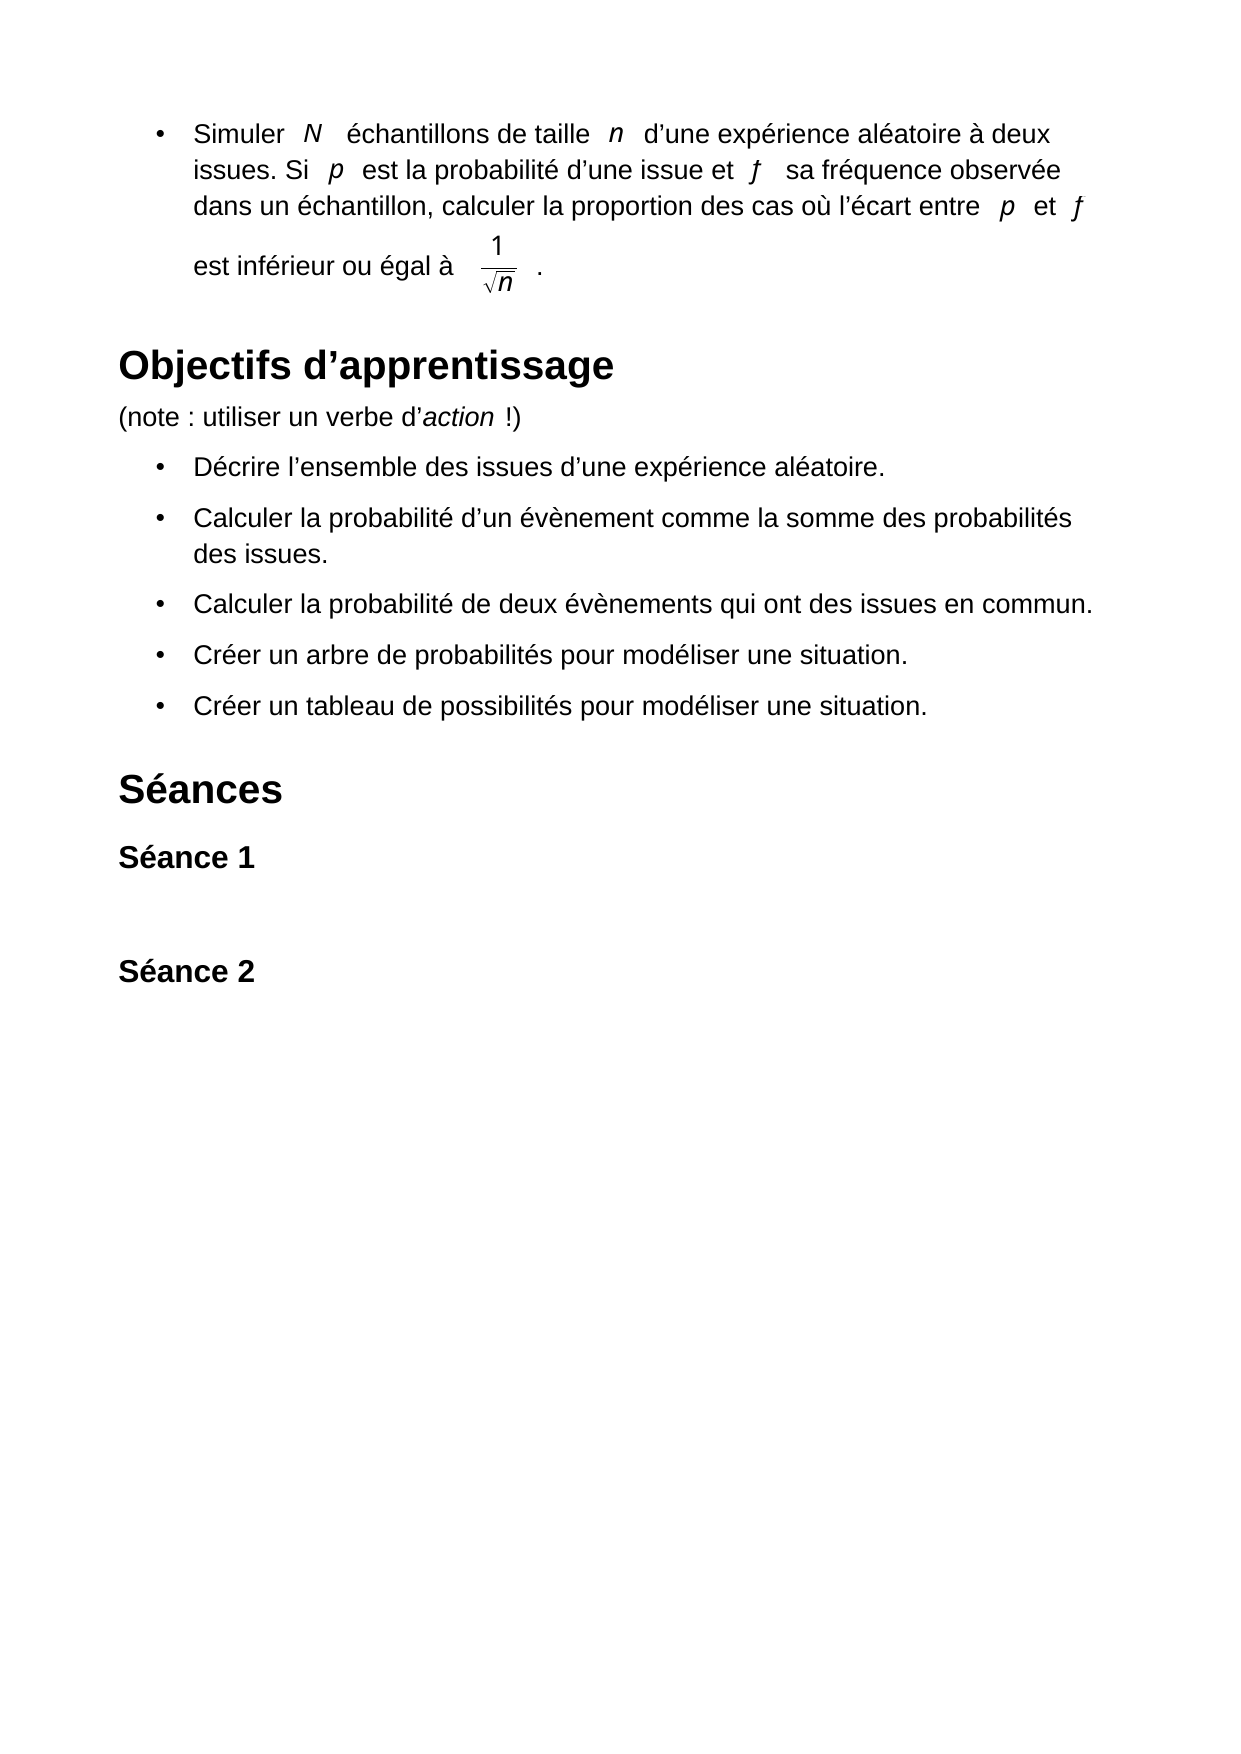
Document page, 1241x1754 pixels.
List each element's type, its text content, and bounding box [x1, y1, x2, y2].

subtitle Séances [118, 765, 1122, 812]
subtitle Séance 2 [118, 953, 1122, 989]
list Décrire l’ensemble des issues d’une expérience aléatoire. [156, 451, 1122, 483]
list Calculer la probabilité d’un évènement comme la somme des probabilités des issues. [156, 502, 1122, 569]
list Simuleréchantillons de tailled’une expérience aléatoire à deux issues. Siest la probabilité d’une issue etsa fréquence observée dans un échantillon, calculer la proportion des cas où l’écart entreetest inférieur ou égal à . [156, 118, 1122, 297]
text (note : utiliser un verbe d’action !) [118, 401, 1122, 432]
list Créer un arbre de probabilités pour modéliser une situation. [156, 639, 1122, 670]
list Créer un tableau de possibilités pour modéliser une situation. [156, 690, 1122, 721]
subtitle Séance 1 [118, 839, 1122, 876]
list Calculer la probabilité de deux évènements qui ont des issues en commun. [156, 588, 1122, 620]
subtitle Objectifs d’apprentissage [118, 341, 1122, 388]
